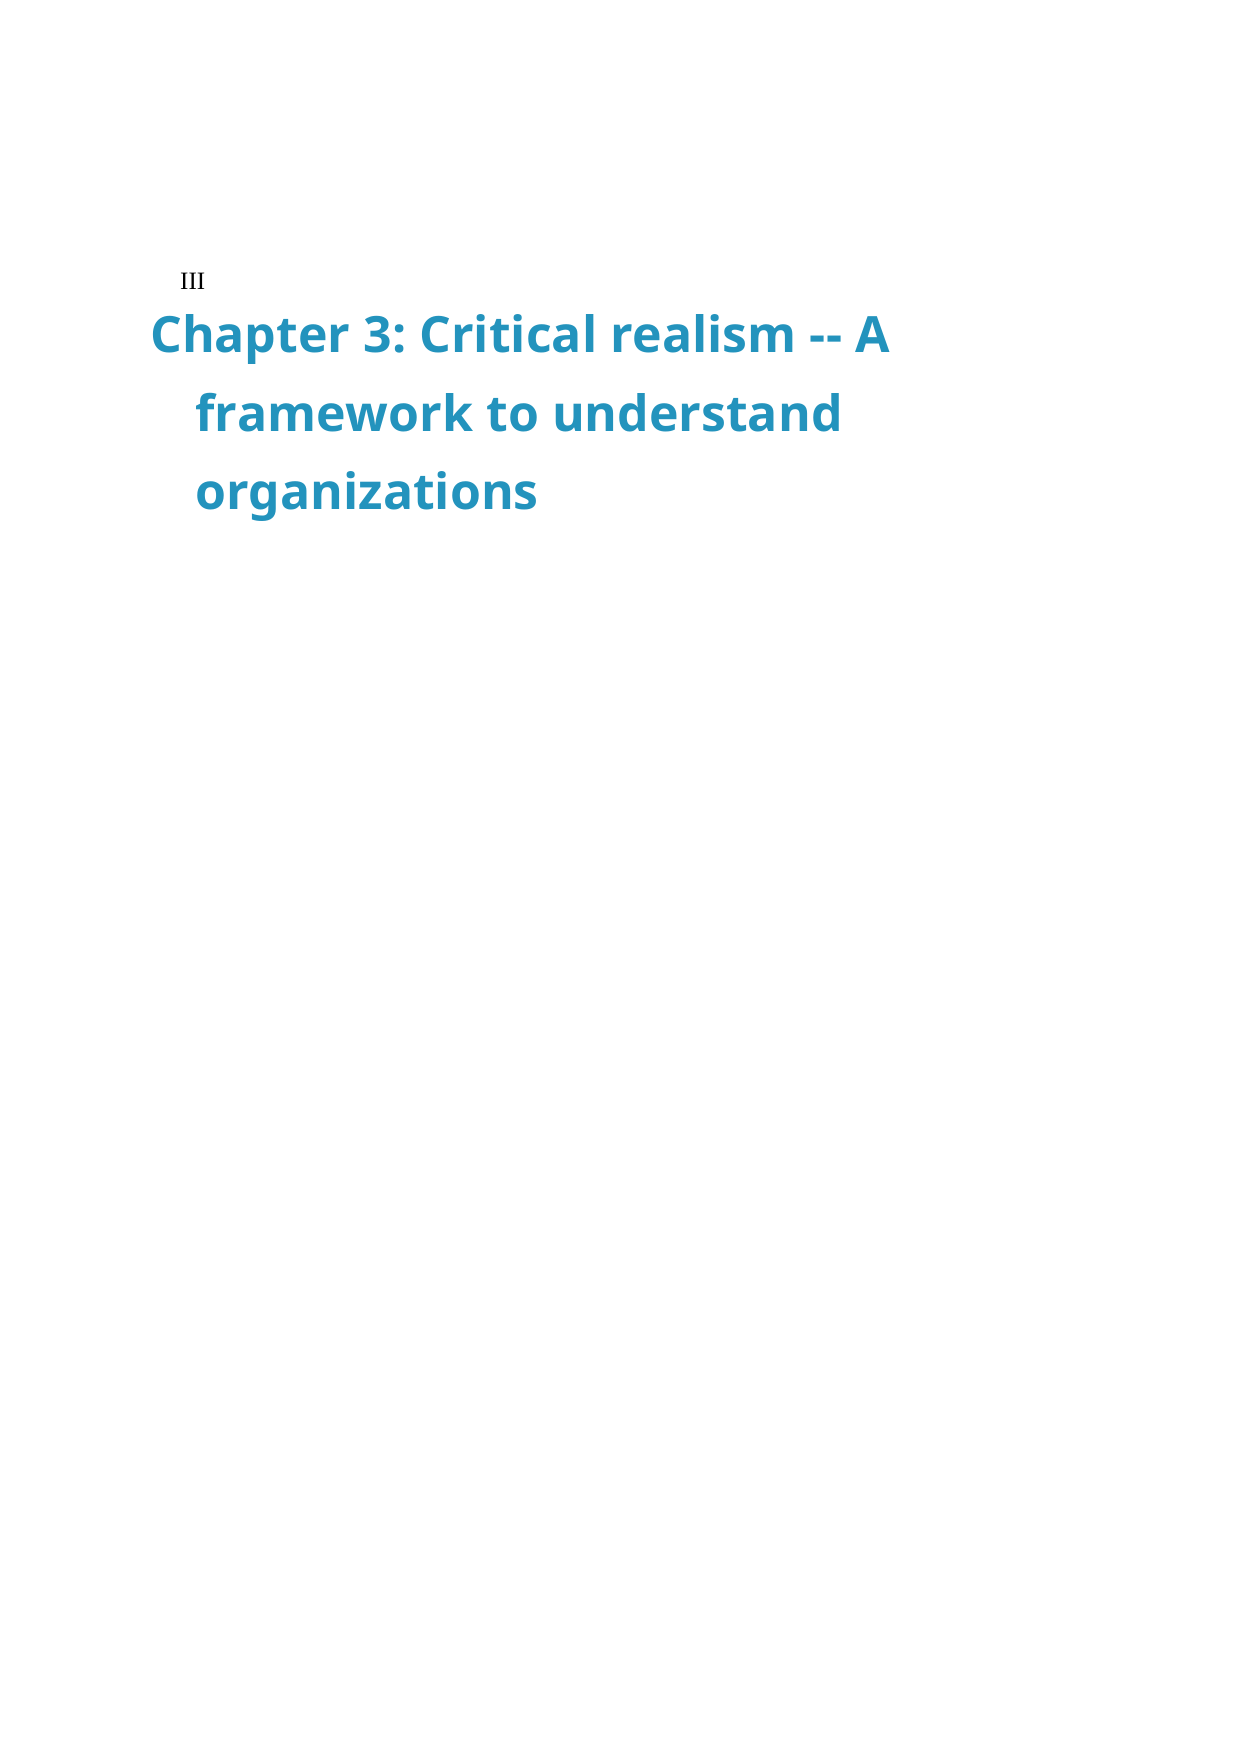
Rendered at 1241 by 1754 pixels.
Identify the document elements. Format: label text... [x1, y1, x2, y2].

text III [150, 266, 1090, 295]
subtitle Chapter 3: Critical realism -- A framework to understand organizations [150, 299, 1090, 524]
